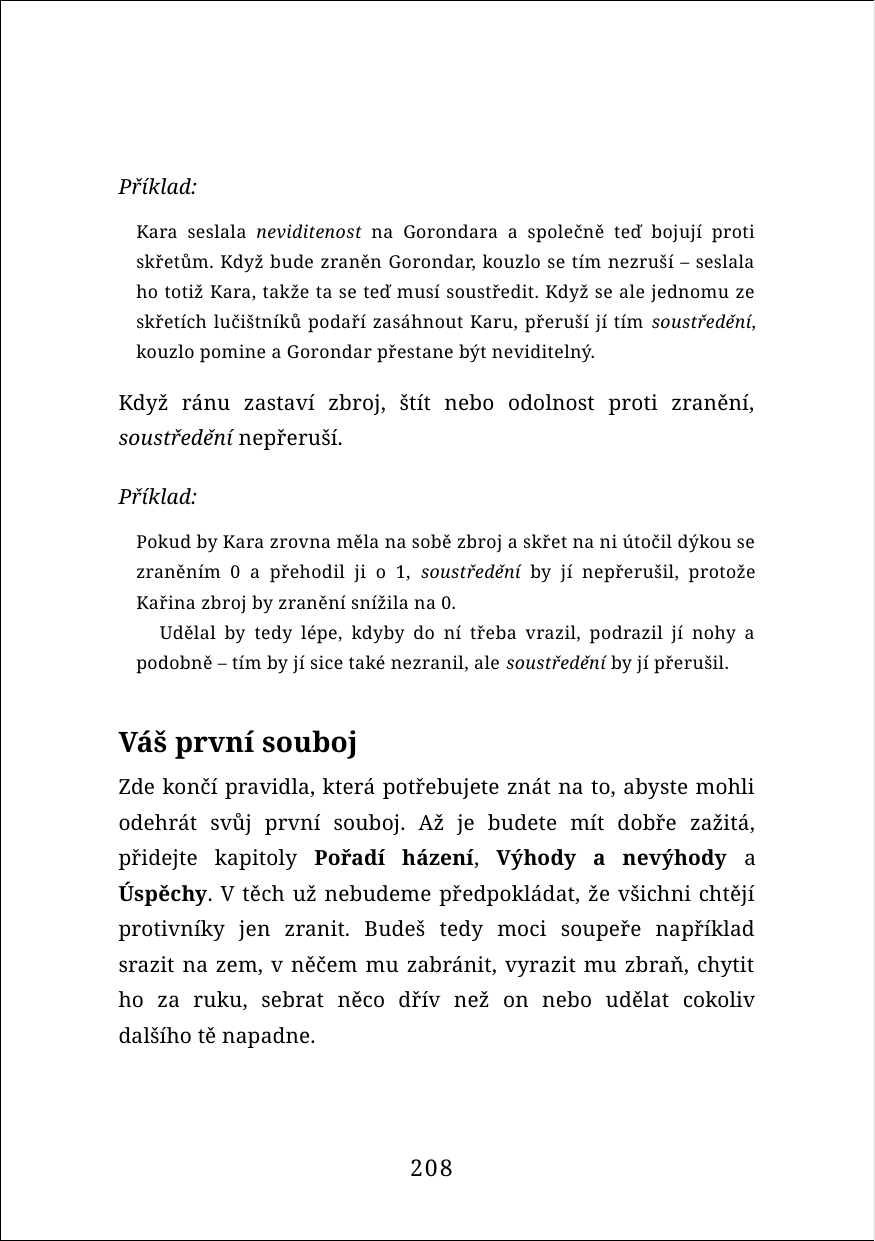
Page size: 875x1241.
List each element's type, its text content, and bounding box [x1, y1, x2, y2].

text Když ránu zastaví zbroj, štít nebo odolnost proti zranění, soustředění nepřeruší. [118, 388, 756, 452]
text Příklad: [118, 482, 756, 511]
text Kara seslala neviditenost na Gorondara a společně teď bojují proti skřetům. Když bude zraněn Gorondar, kouzlo se tím nezruší – seslala ho totiž Kara, takže ta se teď musí soustředit. Když se ale jednomu ze skřetích lučištníků podaří zasáhnout Karu, přeruší jí tím soustředění, kouzlo pomine a Gorondar přestane být neviditelný. [136, 219, 756, 364]
subtitle Váš první souboj [118, 722, 756, 761]
text Příklad: [118, 172, 756, 200]
text Pokud by Kara zrovna měla na sobě zbroj a skřet na ni útočil dýkou se zraněním 0 a přehodil ji o 1, soustředění by jí nepřerušil, protože Kařina zbroj by zranění snížila na 0. Udělal by tedy lépe, kdyby do ní třeba vrazil, podrazil jí nohy a podobně – tím by jí sice také nezranil, ale soustředění by jí přerušil. [136, 530, 756, 675]
text Zde končí pravidla, která potřebujete znát na to, abyste mohli odehrát svůj první souboj. Až je budete mít dobře zažitá, přidejte kapitoly Pořadí házení, Výhody a nevýhody a Úspěchy. V těch už nebudeme předpokládat, že všichni chtějí protivníky jen zranit. Budeš tedy moci soupeře například srazit na zem, v něčem mu zabránit, vyrazit mu zbraň, chytit ho za ruku, sebrat něco dřív než on nebo udělat cokoliv dalšího tě napadne. [118, 772, 756, 1049]
